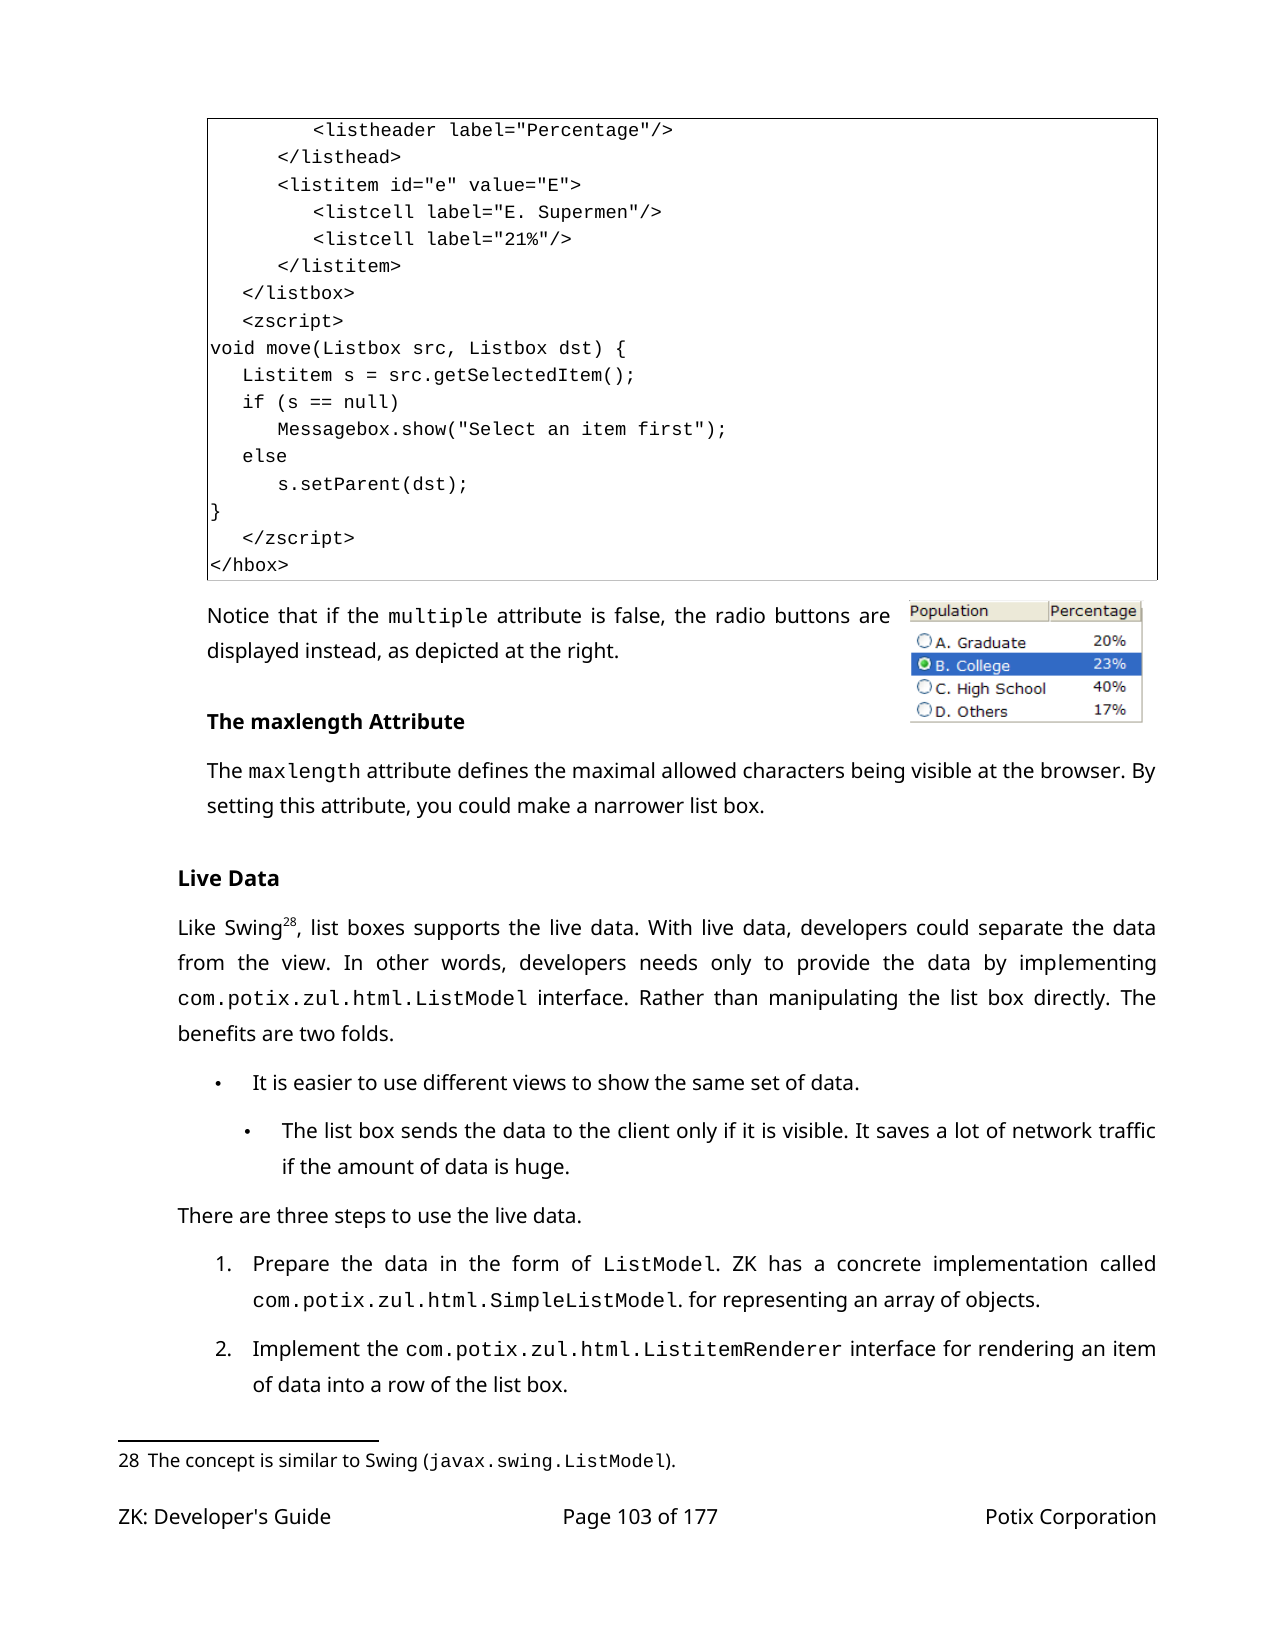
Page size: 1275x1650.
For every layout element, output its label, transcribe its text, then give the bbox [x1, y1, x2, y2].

text The concept is similar to Swing (javax.swing.ListModel). [118, 1447, 1157, 1473]
text <zscript> [208, 308, 1157, 333]
subtitle Live Data [177, 862, 1157, 892]
text Notice that if the multiple attribute is false, the radio buttons are displayed instead, as depicted at the right. [207, 601, 909, 665]
text <listcell label="21%"/> [208, 227, 1157, 251]
text </hbox> [208, 553, 1157, 580]
list Prepare the data in the form of ListModel. ZK has a concrete implementation called com.potix.zul.html.SimpleListModel. for representing an array of objects. [215, 1249, 1157, 1314]
text The maxlength attribute defines the maximal allowed characters being visible at the browser. By setting this attribute, you could make a narrower list box. [207, 756, 1157, 820]
text </listhead> [208, 145, 1157, 169]
text void move(Listbox src, Listbox dst) { [208, 336, 1157, 360]
text <listcell label="E. Supermen"/> [208, 200, 1157, 224]
text </listbox> [208, 281, 1157, 306]
text else [208, 444, 1157, 469]
subtitle The maxlength Attribute [207, 707, 1157, 736]
text </listitem> [208, 254, 1157, 278]
text There are three steps to use the live data. [177, 1201, 1157, 1229]
list The list box sends the data to the client only if it is visible. It saves a lot of network traffic if the amount of data is huge. [244, 1117, 1157, 1180]
list Implement the com.potix.zul.html.ListitemRenderer interface for rendering an item of data into a row of the list box. [215, 1334, 1157, 1398]
text <listheader label="Percentage"/> [208, 119, 1157, 142]
text s.setParent(dst); [208, 472, 1157, 496]
text } [208, 499, 1157, 523]
list It is easier to use different views to show the same set of data. [215, 1068, 1157, 1096]
text Like Swing, list boxes supports the live data. With live data, developers could separate the data from the view. In other words, developers needs only to provide the data by implementing com.potix.zul.html.ListModel interface. Rather than manipulating the list box directly. The benefits are two folds. [177, 913, 1157, 1047]
text </zscript> [208, 526, 1157, 550]
text <listitem id="e" value="E"> [208, 172, 1157, 197]
picture [909, 600, 1144, 725]
text Messagebox.show("Select an item first"); [208, 417, 1157, 441]
text if (s == null) [208, 390, 1157, 414]
text Listitem s = src.getSelectedItem(); [208, 363, 1157, 387]
